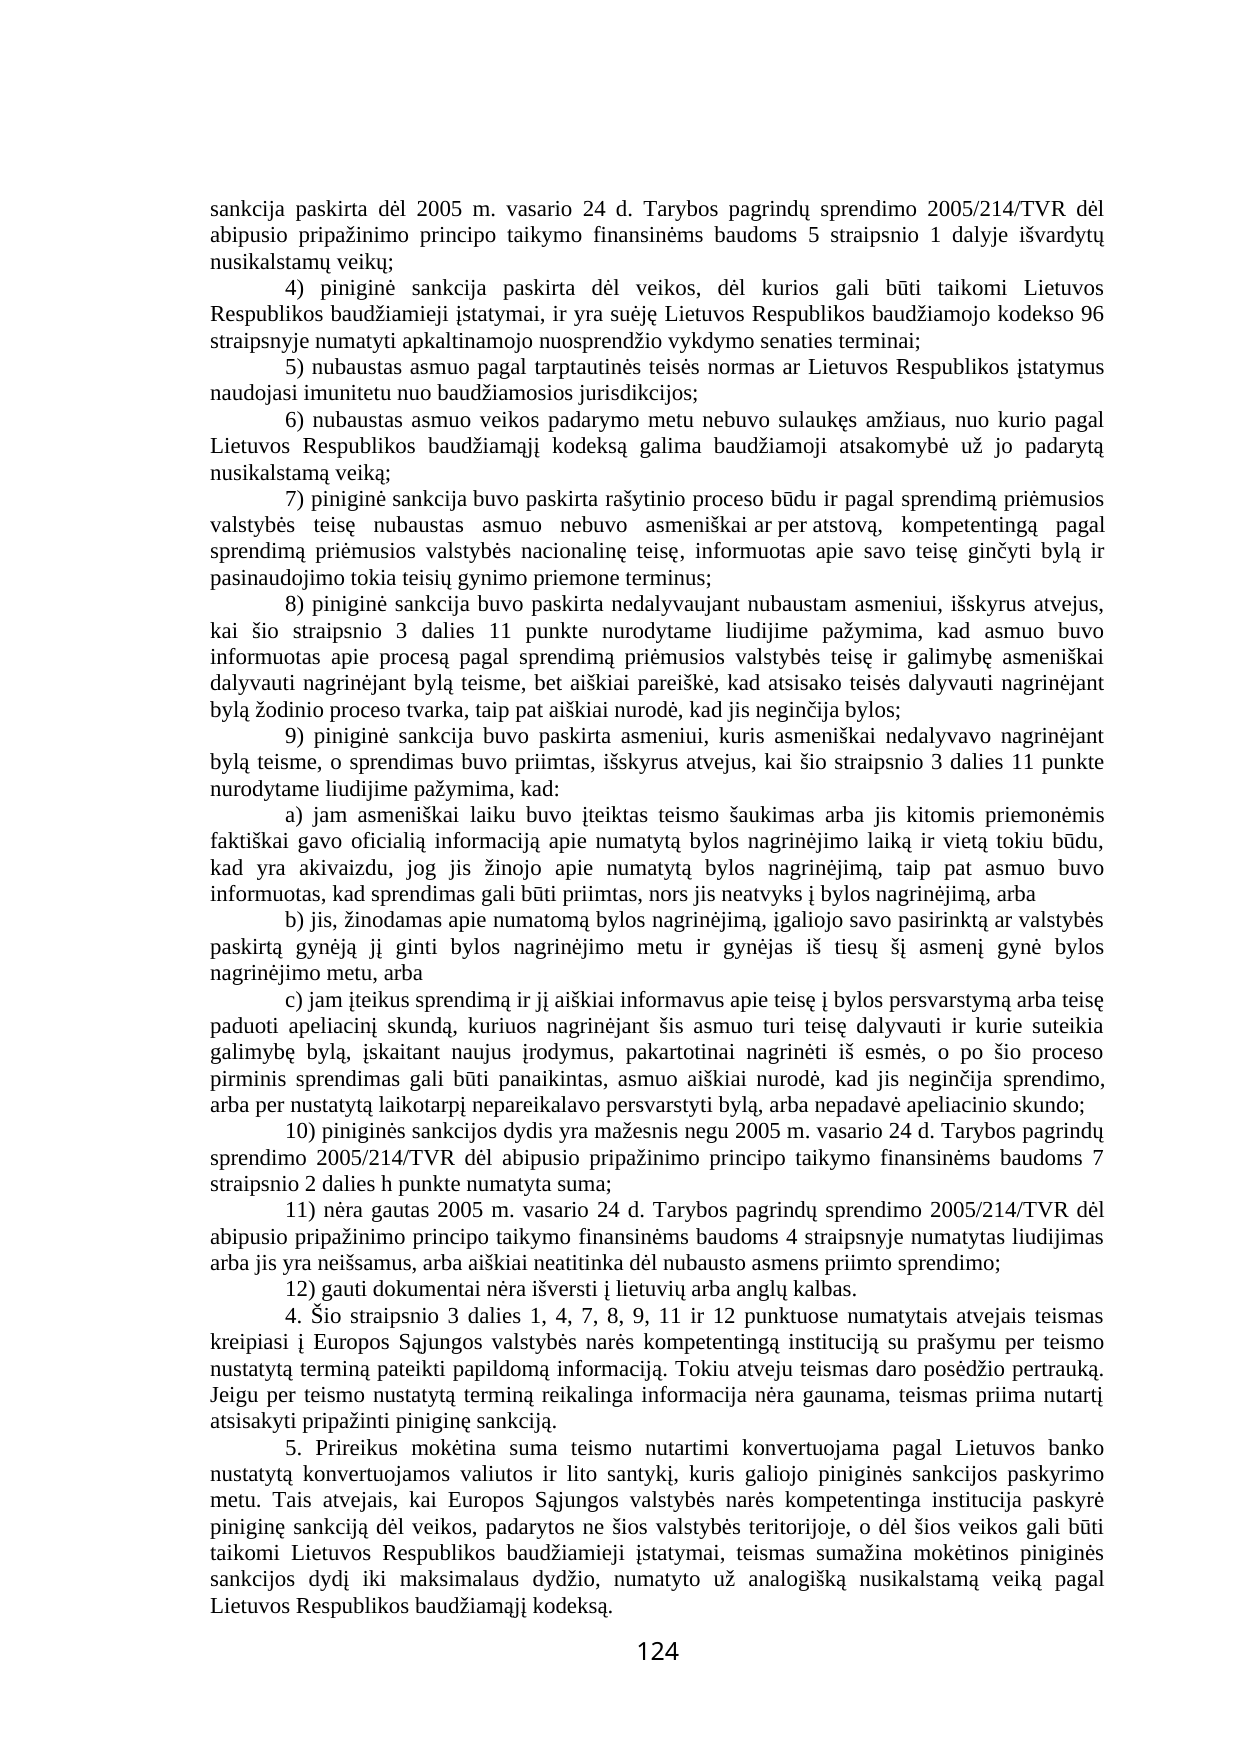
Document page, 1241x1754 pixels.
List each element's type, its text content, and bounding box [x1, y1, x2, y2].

text 9) piniginė sankcija buvo paskirta asmeniui, kuris asmeniškai nedalyvavo nagrinėjant bylą teisme, o sprendimas buvo priimtas, išskyrus atvejus, kai šio straipsnio 3 dalies 11 punkte nurodytame liudijime pažymima, kad: [210, 722, 1106, 801]
text 10) piniginės sankcijos dydis yra mažesnis negu 2005 m. vasario 24 d. Tarybos pagrindų sprendimo 2005/214/TVR dėl abipusio pripažinimo principo taikymo finansinėms baudoms 7 straipsnio 2 dalies h punkte numatyta suma; [210, 1117, 1106, 1196]
text 5. Prireikus mokėtina suma teismo nutartimi konvertuojama pagal Lietuvos banko nustatytą konvertuojamos valiutos ir lito santykį, kuris galiojo piniginės sankcijos paskyrimo metu. Tais atvejais, kai Europos Sąjungos valstybės narės kompetentinga institucija paskyrė piniginę sankciją dėl veikos, padarytos ne šios valstybės teritorijoje, o dėl šios veikos gali būti taikomi Lietuvos Respublikos baudžiamieji įstatymai, teismas sumažina mokėtinos piniginės sankcijos dydį iki maksimalaus dydžio, numatyto už analogišką nusikalstamą veiką pagal Lietuvos Respublikos baudžiamąjį kodeksą. [210, 1434, 1106, 1618]
text 5) nubaustas asmuo pagal tarptautinės teisės normas ar Lietuvos Respublikos įstatymus naudojasi imunitetu nuo baudžiamosios jurisdikcijos; [210, 353, 1106, 406]
text a) jam asmeniškai laiku buvo įteiktas teismo šaukimas arba jis kitomis priemonėmis faktiškai gavo oficialią informaciją apie numatytą bylos nagrinėjimo laiką ir vietą tokiu būdu, kad yra akivaizdu, jog jis žinojo apie numatytą bylos nagrinėjimą, taip pat asmuo buvo informuotas, kad sprendimas gali būti priimtas, nors jis neatvyks į bylos nagrinėjimą, arba [210, 801, 1106, 907]
text 4) piniginė sankcija paskirta dėl veikos, dėl kurios gali būti taikomi Lietuvos Respublikos baudžiamieji įstatymai, ir yra suėję Lietuvos Respublikos baudžiamojo kodekso 96 straipsnyje numatyti apkaltinamojo nuosprendžio vykdymo senaties terminai; [210, 274, 1106, 353]
text sankcija paskirta dėl 2005 m. vasario 24 d. Tarybos pagrindų sprendimo 2005/214/TVR dėl abipusio pripažinimo principo taikymo finansinėms baudoms 5 straipsnio 1 dalyje išvardytų nusikalstamų veikų; [210, 195, 1106, 274]
text 7) piniginė sankcija buvo paskirta rašytinio proceso būdu ir pagal sprendimą priėmusios valstybės teisę nubaustas asmuo nebuvo asmeniškai ar per atstovą, kompetentingą pagal sprendimą priėmusios valstybės nacionalinę teisę, informuotas apie savo teisę ginčyti bylą ir pasinaudojimo tokia teisių gynimo priemone terminus; [210, 485, 1106, 590]
text b) jis, žinodamas apie numatomą bylos nagrinėjimą, įgaliojo savo pasirinktą ar valstybės paskirtą gynėją jį ginti bylos nagrinėjimo metu ir gynėjas iš tiesų šį asmenį gynė bylos nagrinėjimo metu, arba [210, 907, 1106, 986]
text c) jam įteikus sprendimą ir jį aiškiai informavus apie teisę į bylos persvarstymą arba teisę paduoti apeliacinį skundą, kuriuos nagrinėjant šis asmuo turi teisę dalyvauti ir kurie suteikia galimybę bylą, įskaitant naujus įrodymus, pakartotinai nagrinėti iš esmės, o po šio proceso pirminis sprendimas gali būti panaikintas, asmuo aiškiai nurodė, kad jis neginčija sprendimo, arba per nustatytą laikotarpį nepareikalavo persvarstyti bylą, arba nepadavė apeliacinio skundo; [210, 986, 1106, 1117]
text 8) piniginė sankcija buvo paskirta nedalyvaujant nubaustam asmeniui, išskyrus atvejus, kai šio straipsnio 3 dalies 11 punkte nurodytame liudijime pažymima, kad asmuo buvo informuotas apie procesą pagal sprendimą priėmusios valstybės teisę ir galimybę asmeniškai dalyvauti nagrinėjant bylą teisme, bet aiškiai pareiškė, kad atsisako teisės dalyvauti nagrinėjant bylą žodinio proceso tvarka, taip pat aiškiai nurodė, kad jis neginčija bylos; [210, 590, 1106, 722]
text 6) nubaustas asmuo veikos padarymo metu nebuvo sulaukęs amžiaus, nuo kurio pagal Lietuvos Respublikos baudžiamąjį kodeksą galima baudžiamoji atsakomybė už jo padarytą nusikalstamą veiką; [210, 406, 1106, 485]
text 11) nėra gautas 2005 m. vasario 24 d. Tarybos pagrindų sprendimo 2005/214/TVR dėl abipusio pripažinimo principo taikymo finansinėms baudoms 4 straipsnyje numatytas liudijimas arba jis yra neišsamus, arba aiškiai neatitinka dėl nubausto asmens priimto sprendimo; [210, 1196, 1106, 1276]
text 4. Šio straipsnio 3 dalies 1, 4, 7, 8, 9, 11 ir 12 punktuose numatytais atvejais teismas kreipiasi į Europos Sąjungos valstybės narės kompetentingą instituciją su prašymu per teismo nustatytą terminą pateikti papildomą informaciją. Tokiu atveju teismas daro posėdžio pertrauką. Jeigu per teismo nustatytą terminą reikalinga informacija nėra gaunama, teismas priima nutartį atsisakyti pripažinti piniginę sankciją. [210, 1302, 1106, 1434]
text 12) gauti dokumentai nėra išversti į lietuvių arba anglų kalbas. [210, 1276, 1106, 1302]
